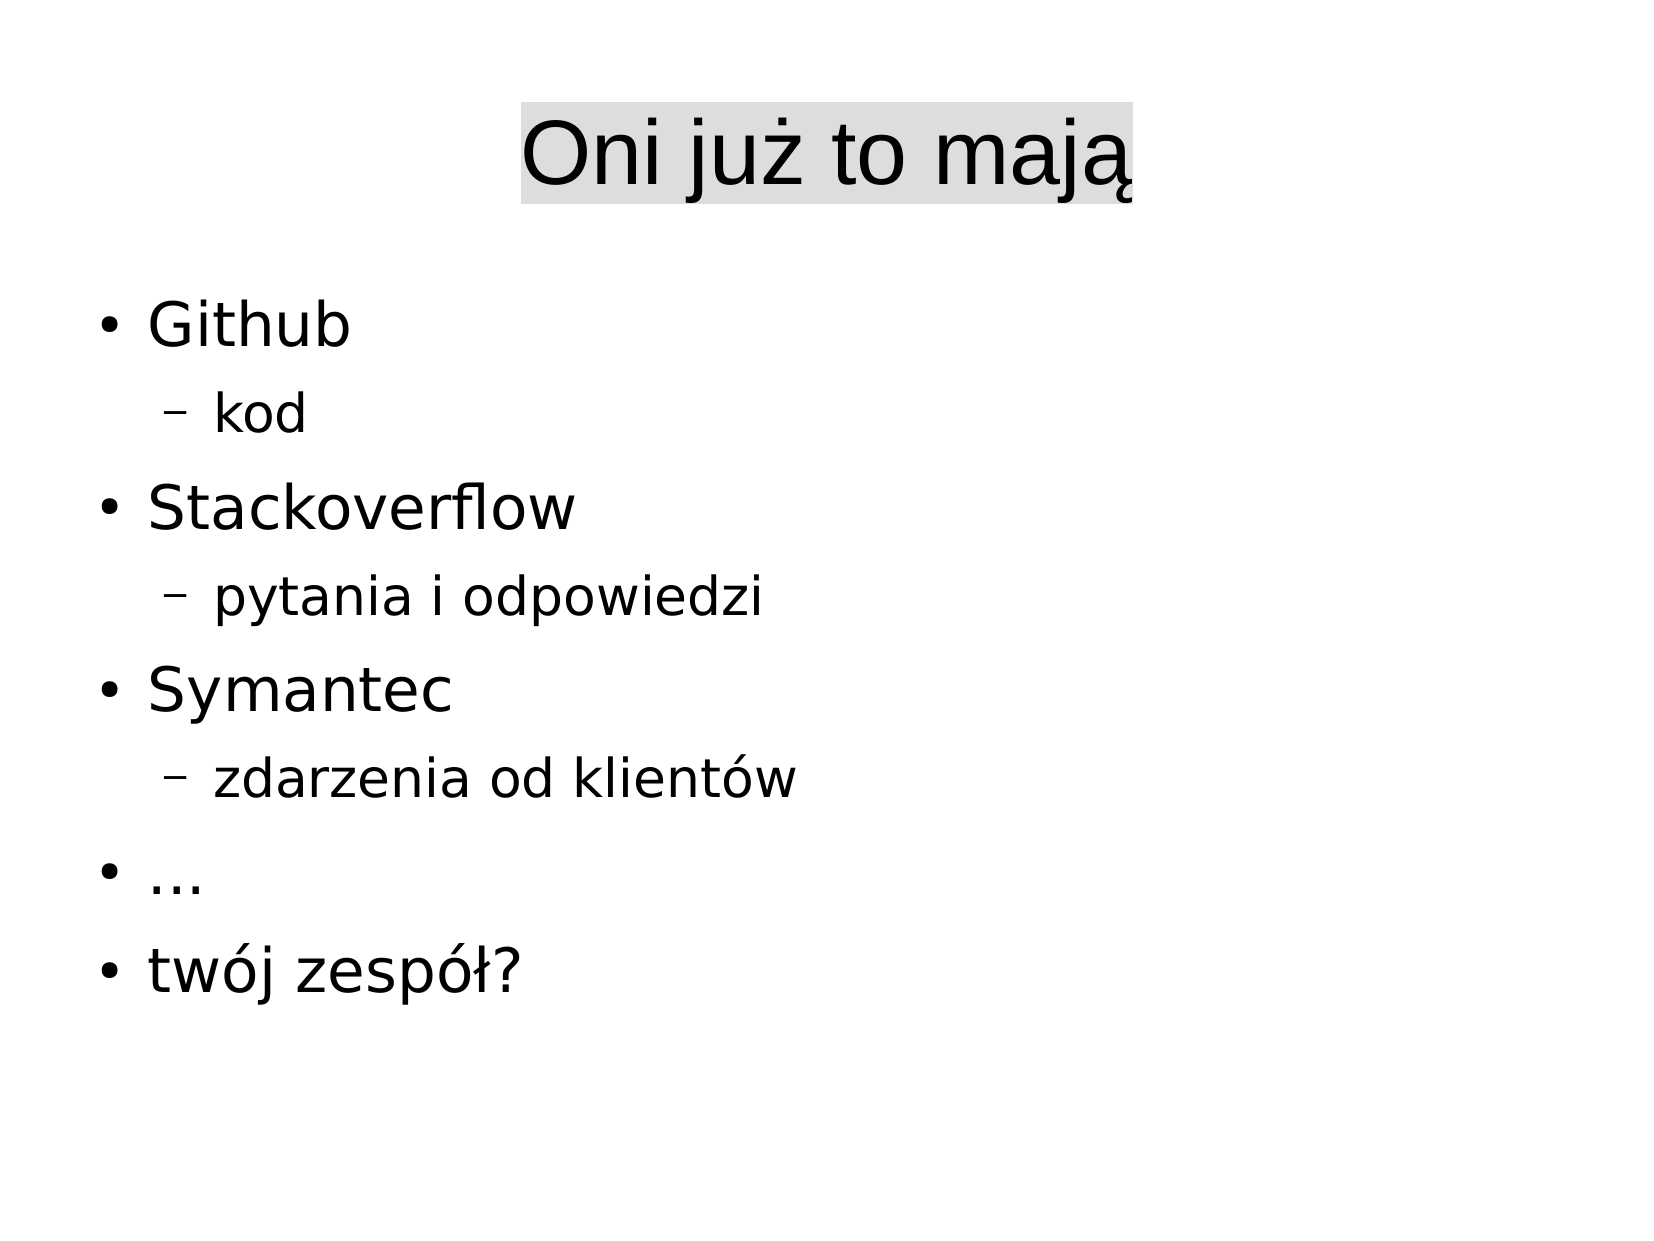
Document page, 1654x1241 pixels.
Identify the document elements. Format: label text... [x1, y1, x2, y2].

list Github kod Stackoverflow pytania i odpowiedzi Symantec zdarzenia od klientów ... twój zespół? [82, 290, 1571, 1010]
title Oni już to mają [82, 49, 1571, 257]
